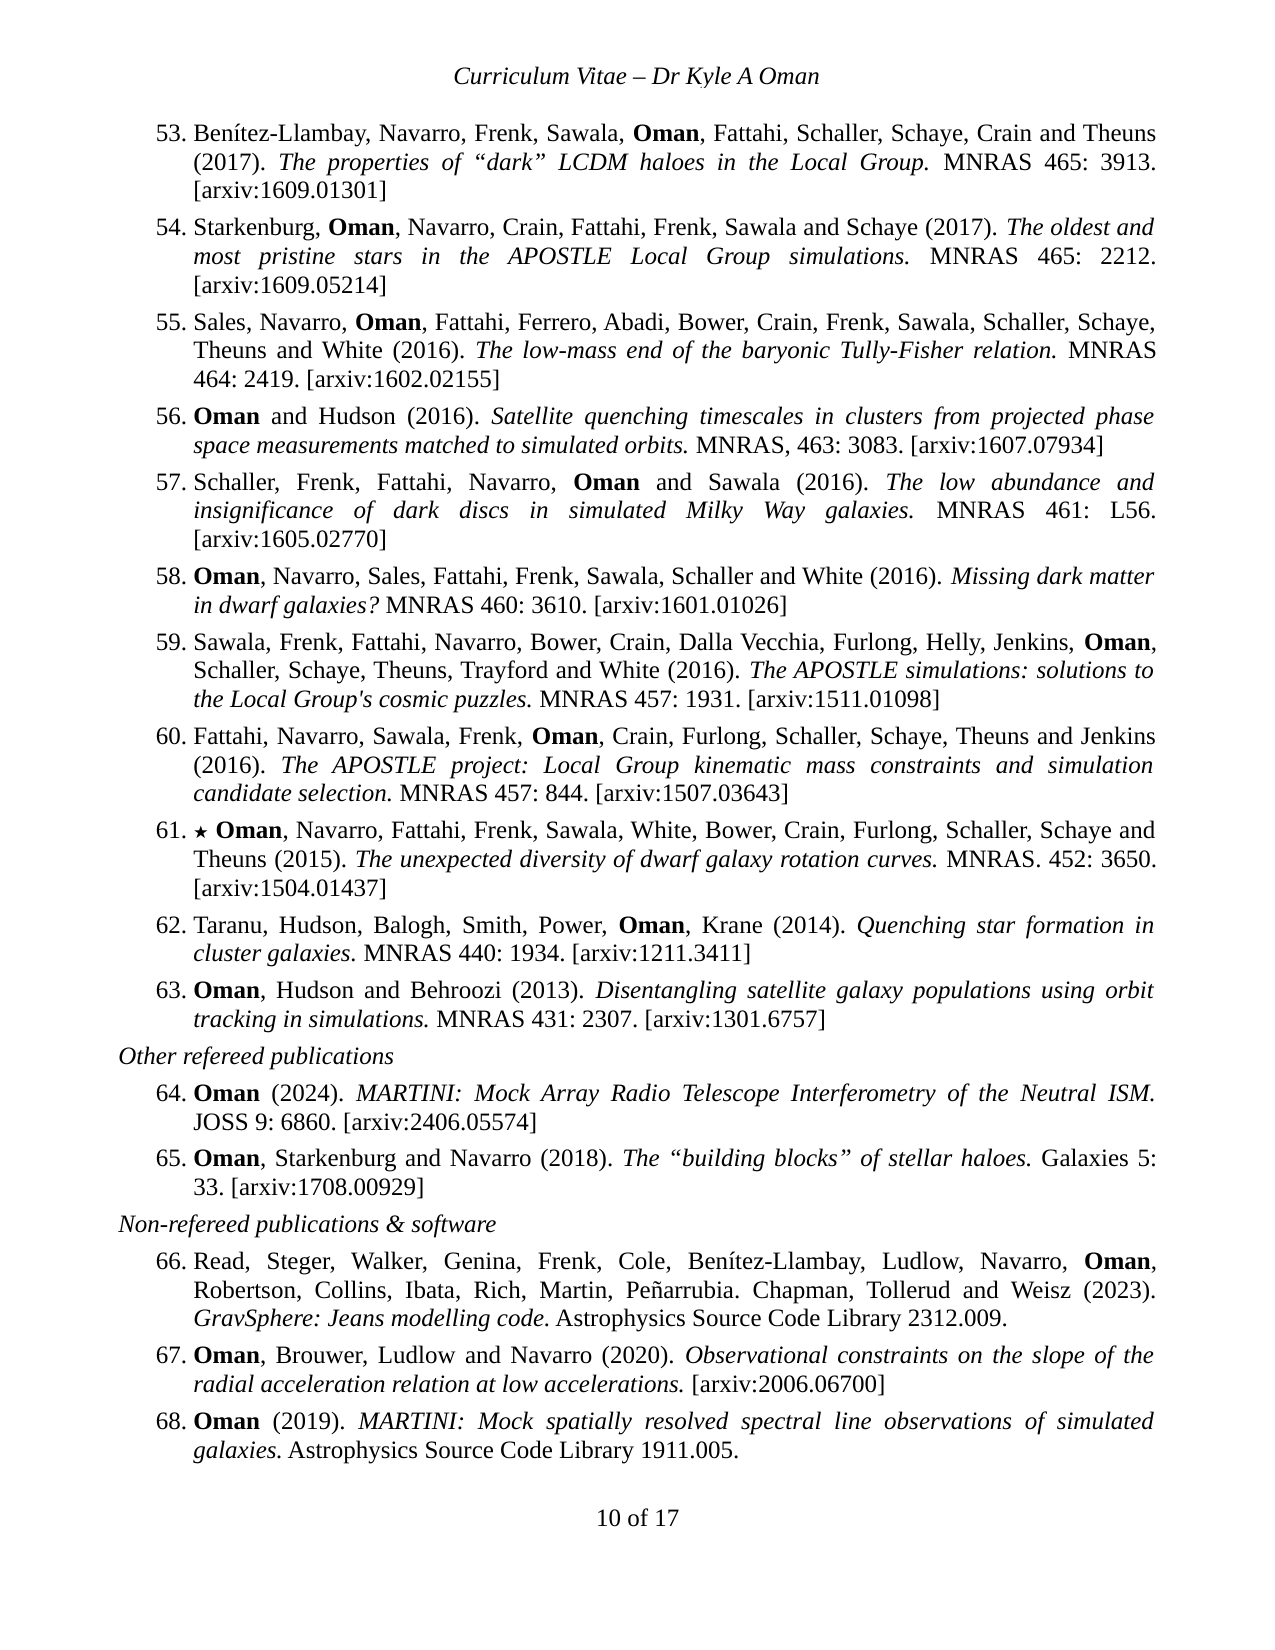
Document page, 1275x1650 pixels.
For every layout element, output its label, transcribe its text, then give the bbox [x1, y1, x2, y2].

list Starkenburg, Oman, Navarro, Crain, Fattahi, Frenk, Sawala and Schaye (2017). The oldest and most pristine stars in the APOSTLE Local Group simulations. MNRAS 465: 2212. [arxiv:1609.05214] [156, 212, 1157, 298]
list Oman (2019). MARTINI: Mock spatially resolved spectral line observations of simulated galaxies. Astrophysics Source Code Library 1911.005. [156, 1406, 1157, 1463]
list Oman, Navarro, Sales, Fattahi, Frenk, Sawala, Schaller and White (2016). Missing dark matter in dwarf galaxies? MNRAS 460: 3610. [arxiv:1601.01026] [156, 561, 1157, 618]
list Oman, Hudson and Behroozi (2013). Disentangling satellite galaxy populations using orbit tracking in simulations. MNRAS 431: 2307. [arxiv:1301.6757] [156, 975, 1157, 1033]
list Taranu, Hudson, Balogh, Smith, Power, Oman, Krane (2014). Quenching star formation in cluster galaxies. MNRAS 440: 1934. [arxiv:1211.3411] [156, 910, 1157, 967]
list Fattahi, Navarro, Sawala, Frenk, Oman, Crain, Furlong, Schaller, Schaye, Theuns and Jenkins (2016). The APOSTLE project: Local Group kinematic mass constraints and simulation candidate selection. MNRAS 457: 844. [arxiv:1507.03643] [156, 721, 1157, 807]
list ★ Oman, Navarro, Fattahi, Frenk, Sawala, White, Bower, Crain, Furlong, Schaller, Schaye and Theuns (2015). The unexpected diversity of dwarf galaxy rotation curves. MNRAS. 452: 3650. [arxiv:1504.01437] [156, 815, 1157, 902]
text Other refereed publications [118, 1041, 1157, 1070]
list Oman and Hudson (2016). Satellite quenching timescales in clusters from projected phase space measurements matched to simulated orbits. MNRAS, 463: 3083. [arxiv:1607.07934] [156, 401, 1157, 458]
list Oman, Brouwer, Ludlow and Navarro (2020). Observational constraints on the slope of the radial acceleration relation at low accelerations. [arxiv:2006.06700] [156, 1340, 1157, 1398]
list Sawala, Frenk, Fattahi, Navarro, Bower, Crain, Dalla Vecchia, Furlong, Helly, Jenkins, Oman, Schaller, Schaye, Theuns, Trayford and White (2016). The APOSTLE simulations: solutions to the Local Group's cosmic puzzles. MNRAS 457: 1931. [arxiv:1511.01098] [156, 627, 1157, 713]
list Non-refereed publications & software [118, 1209, 1157, 1238]
list Oman (2024). MARTINI: Mock Array Radio Telescope Interferometry of the Neutral ISM. JOSS 9: 6860. [arxiv:2406.05574] [156, 1078, 1157, 1135]
list Oman, Starkenburg and Navarro (2018). The “building blocks” of stellar haloes. Galaxies 5: 33. [arxiv:1708.00929] [156, 1143, 1157, 1201]
list Benítez-Llambay, Navarro, Frenk, Sawala, Oman, Fattahi, Schaller, Schaye, Crain and Theuns (2017). The properties of “dark” LCDM haloes in the Local Group. MNRAS 465: 3913. [arxiv:1609.01301] [156, 118, 1157, 204]
list Sales, Navarro, Oman, Fattahi, Ferrero, Abadi, Bower, Crain, Frenk, Sawala, Schaller, Schaye, Theuns and White (2016). The low-mass end of the baryonic Tully-Fisher relation. MNRAS 464: 2419. [arxiv:1602.02155] [156, 307, 1157, 393]
list Schaller, Frenk, Fattahi, Navarro, Oman and Sawala (2016). The low abundance and insignificance of dark discs in simulated Milky Way galaxies. MNRAS 461: L56. [arxiv:1605.02770] [156, 467, 1157, 553]
list Read, Steger, Walker, Genina, Frenk, Cole, Benítez-Llambay, Ludlow, Navarro, Oman, Robertson, Collins, Ibata, Rich, Martin, Peñarrubia. Chapman, Tollerud and Weisz (2023). GravSphere: Jeans modelling code. Astrophysics Source Code Library 2312.009. [156, 1246, 1157, 1332]
